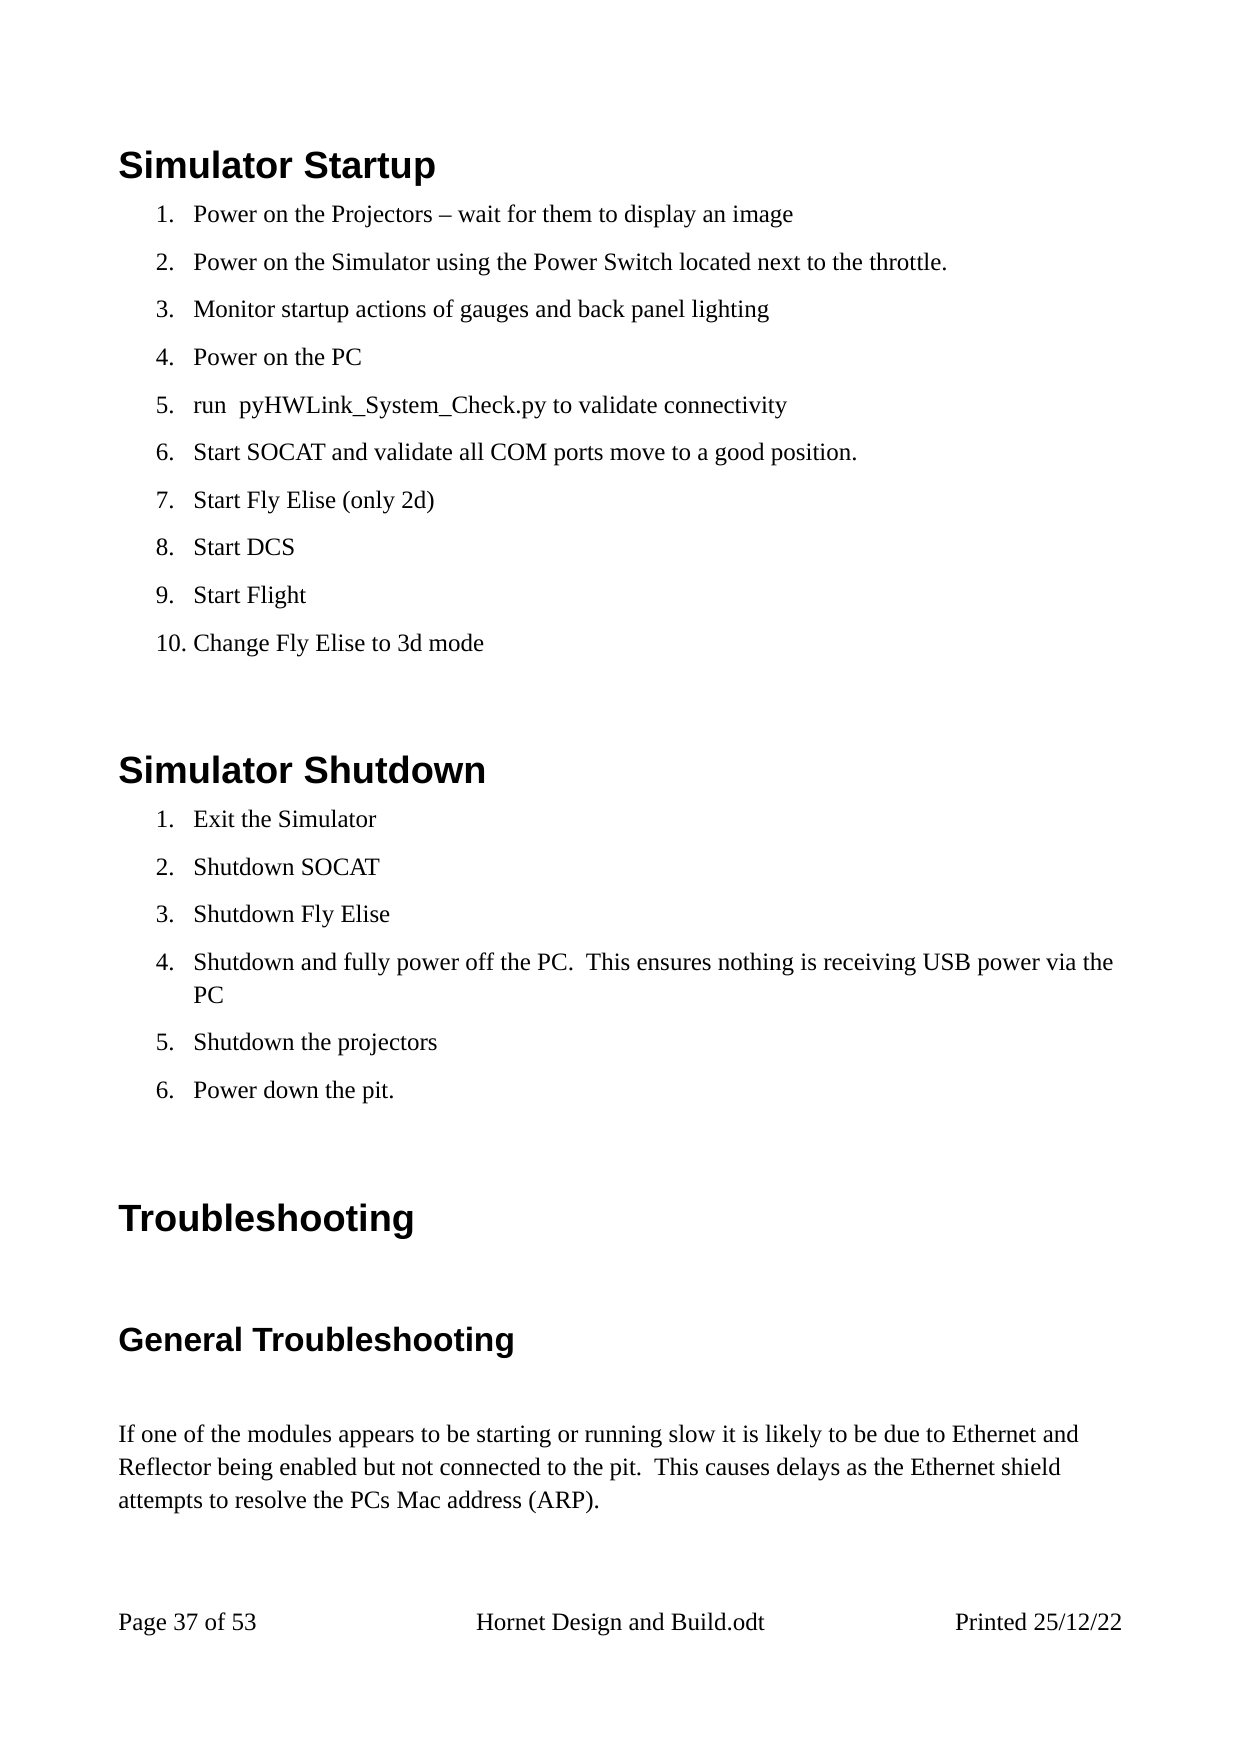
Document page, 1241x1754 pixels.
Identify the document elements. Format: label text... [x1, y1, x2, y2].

list Start Fly Elise (only 2d) [156, 485, 1122, 514]
list Start Flight [156, 580, 1122, 609]
list Change Fly Elise to 3d mode [156, 628, 1122, 656]
list Shutdown the projectors [156, 1027, 1122, 1056]
list Exit the Simulator [156, 804, 1122, 833]
subtitle Simulator Startup [118, 143, 1122, 187]
list run pyHWLink_System_Check.py to validate connectivity [156, 390, 1122, 418]
list Shutdown Fly Elise [156, 899, 1122, 928]
list Monitor startup actions of gauges and back panel lighting [156, 294, 1122, 323]
subtitle General Troubleshooting [118, 1320, 1122, 1358]
subtitle Simulator Shutdown [118, 748, 1122, 792]
list Power down the pit. [156, 1075, 1122, 1104]
list Start DCS [156, 532, 1122, 561]
list Power on the Simulator using the Power Switch located next to the throttle. [156, 247, 1122, 276]
list Power on the Projectors – wait for them to display an image [156, 199, 1122, 228]
list Shutdown SOCAT [156, 852, 1122, 880]
text If one of the modules appears to be starting or running slow it is likely to be due to Ethernet and Reflector being enabled but not connected to the pit. This causes delays as the Ethernet shield attempts to resolve the PCs Mac address (ARP). [118, 1419, 1122, 1513]
list Start SOCAT and validate all COM ports move to a good position. [156, 437, 1122, 466]
subtitle Troubleshooting [118, 1195, 1122, 1239]
list Shutdown and fully power off the PC. This ensures nothing is receiving USB power via the PC [156, 947, 1122, 1009]
list Power on the PC [156, 342, 1122, 371]
